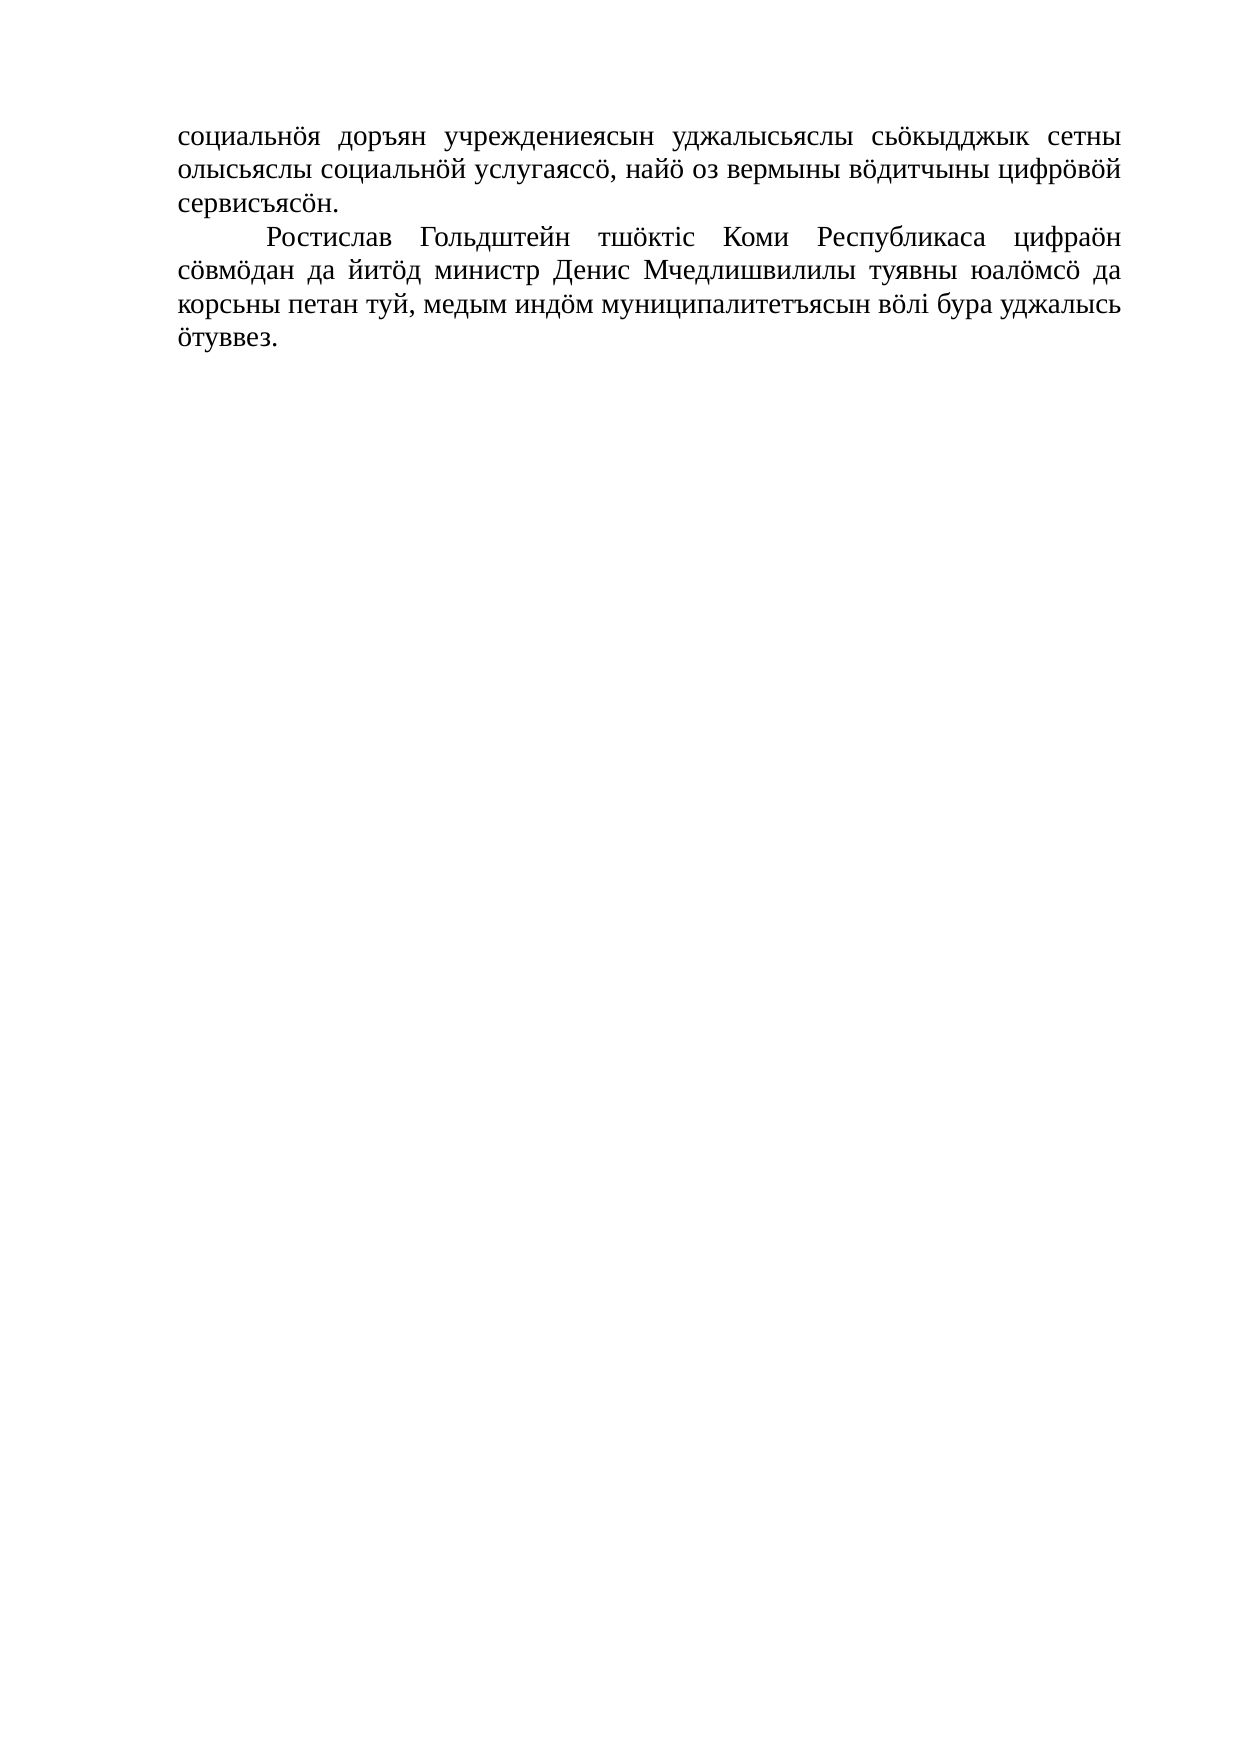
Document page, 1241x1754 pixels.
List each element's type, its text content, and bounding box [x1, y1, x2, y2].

text социальнӧя доръян учреждениеясын уджалысьяслы сьӧкыдджык сетны олысьяслы социальнӧй услугаяссӧ, найӧ оз вермыны вӧдитчыны цифрӧвӧй сервисъясӧн. [177, 118, 1122, 219]
text Ростислав Гольдштейн тшӧктіс Коми Республикаса цифраӧн сӧвмӧдан да йитӧд министр Денис Мчедлишвилилы туявны юалӧмсӧ да корсьны петан туй, медым индӧм муниципалитетъясын вӧлі бура уджалысь ӧтуввез. [177, 219, 1122, 353]
